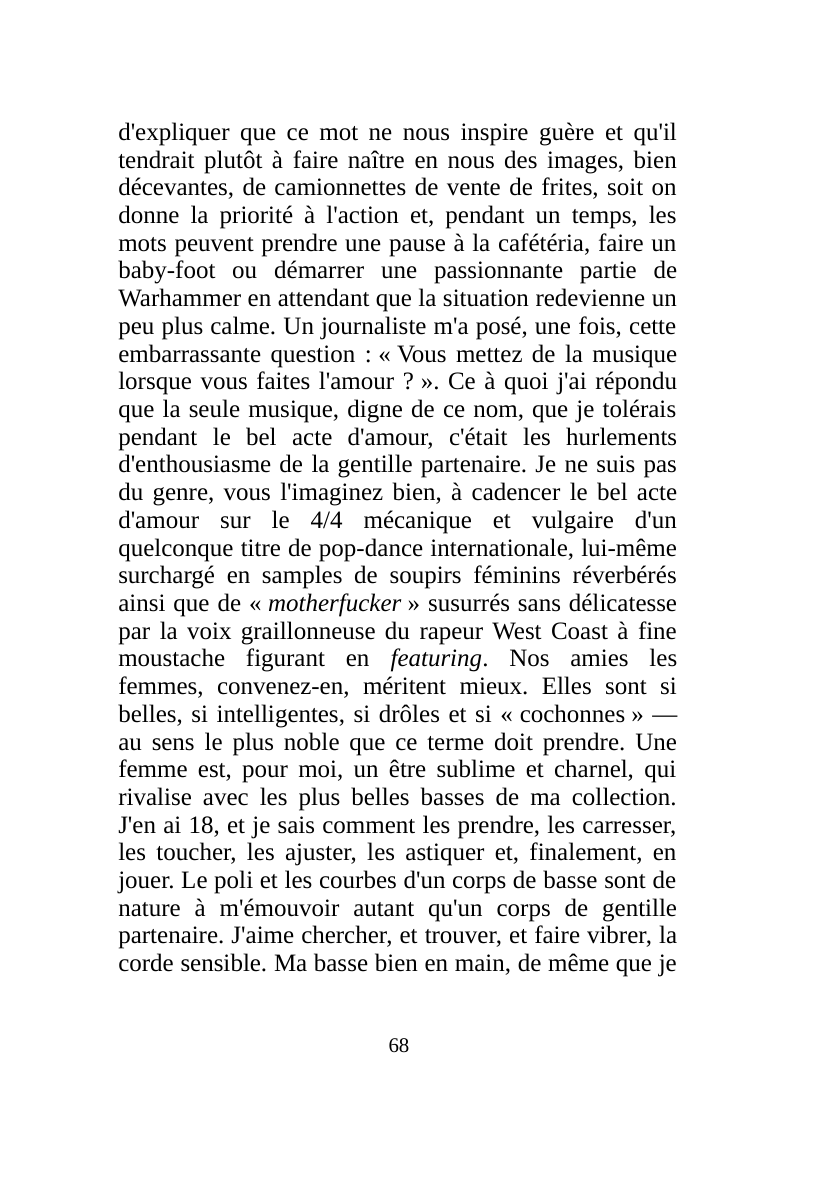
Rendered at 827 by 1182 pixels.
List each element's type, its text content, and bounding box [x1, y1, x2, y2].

text d'expliquer que ce mot ne nous inspire guère et qu'il tendrait plutôt à faire naître en nous des images, bien décevantes, de camionnettes de vente de frites, soit on donne la priorité à l'action et, pendant un temps, les mots peuvent prendre une pause à la cafétéria, faire un baby-foot ou démarrer une passionnante partie de Warhammer en attendant que la situation redevienne un peu plus calme. Un journaliste m'a posé, une fois, cette embarrassante question : « Vous mettez de la musique lorsque vous faites l'amour ? ». Ce à quoi j'ai répondu que la seule musique, digne de ce nom, que je tolérais pendant le bel acte d'amour, c'était les hurlements d'enthousiasme de la gentille partenaire. Je ne suis pas du genre, vous l'imaginez bien, à cadencer le bel acte d'amour sur le 4/4 mécanique et vulgaire d'un quelconque titre de pop-dance internationale, lui-même surchargé en samples de soupirs féminins réverbérés ainsi que de « motherfucker » susurrés sans délicatesse par la voix graillonneuse du rapeur West Coast à fine moustache figurant en featuring. Nos amies les femmes, convenez-en, méritent mieux. Elles sont si belles, si intelligentes, si drôles et si « cochonnes » ― au sens le plus noble que ce terme doit prendre. Une femme est, pour moi, un être sublime et charnel, qui rivalise avec les plus belles basses de ma collection. J'en ai 18, et je sais comment les prendre, les carresser, les toucher, les ajuster, les astiquer et, finalement, en jouer. Le poli et les courbes d'un corps de basse sont de nature à m'émouvoir autant qu'un corps de gentille partenaire. J'aime chercher, et trouver, et faire vibrer, la corde sensible. Ma basse bien en main, de même que je [118, 118, 677, 977]
